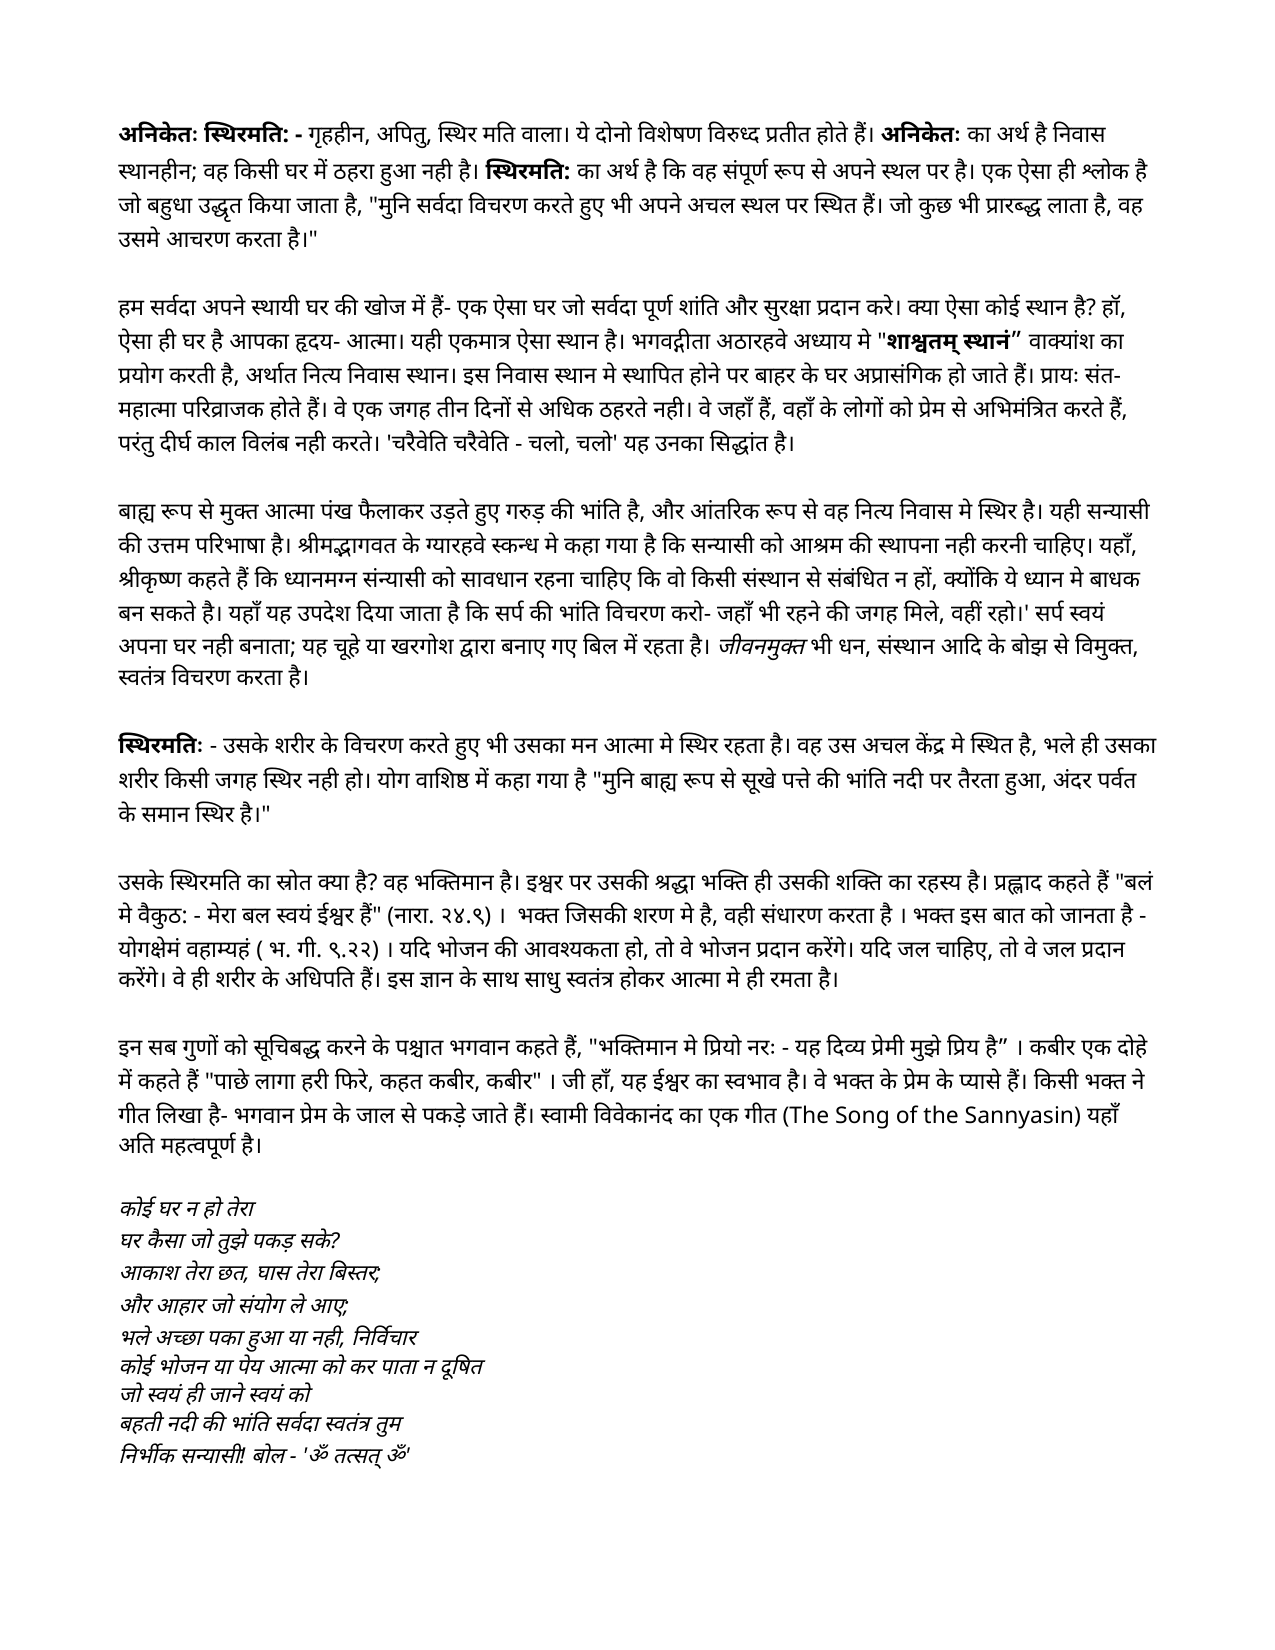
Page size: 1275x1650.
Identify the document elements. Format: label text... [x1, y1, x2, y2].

text स्थिरमतिः - उसके शरीर के विचरण करते हुए भी उसका मन आत्मा मे स्थिर रहता है। वह उस अचल केंद्र मे स्थित है, भले ही उसका शरीर किसी जगह स्थिर नही हो। योग वाशिष्ठ में कहा गया है "मुनि बाह्य रूप से सूखे पत्ते की भांति नदी पर तैरता हुआ, अंदर पर्वत के समान स्थिर है।" [118, 729, 1157, 831]
text कोई भोजन या पेय आत्मा को कर पाता न दूषित [118, 1354, 1157, 1383]
text हम सर्वदा अपने स्थायी घर की खोज में हैं- एक ऐसा घर जो सर्वदा पूर्ण शांति और सुरक्षा प्रदान करे। क्या ऐसा कोई स्थान है? हॉ, ऐसा ही घर है आपका हृदय- आत्मा। यही एकमात्र ऐसा स्थान है। भगवद्गीता अठारहवे अध्याय मे "शाश्वतम् स्थानं” वाक्यांश का प्रयोग करती है, अर्थात नित्य निवास स्थान। इस निवास स्थान मे स्थापित होने पर बाहर के घर अप्रासंगिक हो जाते हैं। प्रायः संत-महात्मा परिव्राजक होते हैं। वे एक जगह तीन दिनों से अधिक ठहरते नही। वे जहाँ हैं, वहाँ के लोगों को प्रेम से अभिमंत्रित करते हैं, परंतु दीर्घ काल विलंब नही करते। 'चरैवेति चरैवेति - चलो, चलो' यह उनका सिद्धांत है। [118, 291, 1157, 461]
text घर कैसा जो तुझे पकड़ सके? [118, 1225, 1157, 1257]
text आकाश तेरा छत, घास तेरा बिस्तर; [118, 1257, 1157, 1290]
text कोई घर न हो तेरा [118, 1196, 1157, 1225]
text और आहार जो संयोग ले आए; [118, 1290, 1157, 1322]
text बाह्य रूप से मुक्त आत्मा पंख फैलाकर उड़ते हुए गरुड़ की भांति है, और आंतरिक रूप से वह नित्य निवास मे स्थिर है। यही सन्यासी की उत्तम परिभाषा है। श्रीमद्भागवत के ग्यारहवे स्कन्ध मे कहा गया है कि सन्यासी को आश्रम की स्थापना नही करनी चाहिए। यहाँ, श्रीकृष्ण कहते हैं कि ध्यानमग्न संन्यासी को सावधान रहना चाहिए कि वो किसी संस्थान से संबंधित न हों, क्योंकि ये ध्यान मे बाधक बन सकते है। यहाँ यह उपदेश दिया जाता है कि सर्प की भांति विचरण करो- जहाँ भी रहने की जगह मिले, वहीं रहो।' सर्प स्वयं अपना घर नही बनाता; यह चूहे या खरगोश द्वारा बनाए गए बिल में रहता है। जीवनमुक्त भी धन, संस्थान आदि के बोझ से विमुक्त, स्वतंत्र विचरण करता है। [118, 495, 1157, 695]
text उसके स्थिरमति का स्रोत क्या है? वह भक्तिमान है। इश्वर पर उसकी श्रद्धा भक्ति ही उसकी शक्ति का रहस्य है। प्रह्लाद कहते हैं "बलं मे वैकुठ: - मेरा बल स्वयं ईश्वर हैं" (नारा. २४.९) । भक्त जिसकी शरण मे है, वही संधारण करता है । भक्त इस बात को जानता है - योगक्षेमं वहाम्यहं ( भ. गी. ९.२२) । यदि भोजन की आवश्यकता हो, तो वे भोजन प्रदान करेंगे। यदि जल चाहिए, तो वे जल प्रदान करेंगे। वे ही शरीर के अधिपति हैं। इस ज्ञान के साथ साधु स्वतंत्र होकर आत्मा मे ही रमता है। [118, 865, 1157, 997]
text अनिकेतः स्थिरमति: - गृहहीन, अपितु, स्थिर मति वाला। ये दोनो विशेषण विरुध्द प्रतीत होते हैं। अनिकेतः का अर्थ है निवास स्थानहीन; वह किसी घर में ठहरा हुआ नही है। स्थिरमति: का अर्थ है कि वह संपूर्ण रूप से अपने स्थल पर है। एक ऐसा ही श्लोक है जो बहुधा उद्धृत किया जाता है, "मुनि सर्वदा विचरण करते हुए भी अपने अचल स्थल पर स्थित हैं। जो कुछ भी प्रारब्द्ध लाता है, वह उसमे आचरण करता है।" [118, 118, 1157, 257]
text जो स्वयं ही जाने स्वयं को [118, 1383, 1157, 1412]
text निर्भीक सन्यासी! बोल - 'ॐ तत्सत् ॐ' [118, 1440, 1157, 1473]
text भले अच्छा पका हुआ या नही, निर्विचार [118, 1322, 1157, 1354]
text इन सब गुणों को सूचिबद्ध करने के पश्चात भगवान कहते हैं, "भक्तिमान मे प्रियो नरः - यह दिव्य प्रेमी मुझे प्रिय है” । कबीर एक दोहे में कहते हैं "पाछे लागा हरी फिरे, कहत कबीर, कबीर" । जी हाँ, यह ईश्वर का स्वभाव है। वे भक्त के प्रेम के प्यासे हैं। किसी भक्त ने गीत लिखा है- भगवान प्रेम के जाल से पकड़े जाते हैं। स्वामी विवेकानंद का एक गीत (The Song of the Sannyasin) यहाँ अति महत्वपूर्ण है। [118, 1031, 1157, 1162]
text बहती नदी की भांति सर्वदा स्वतंत्र तुम [118, 1412, 1157, 1440]
